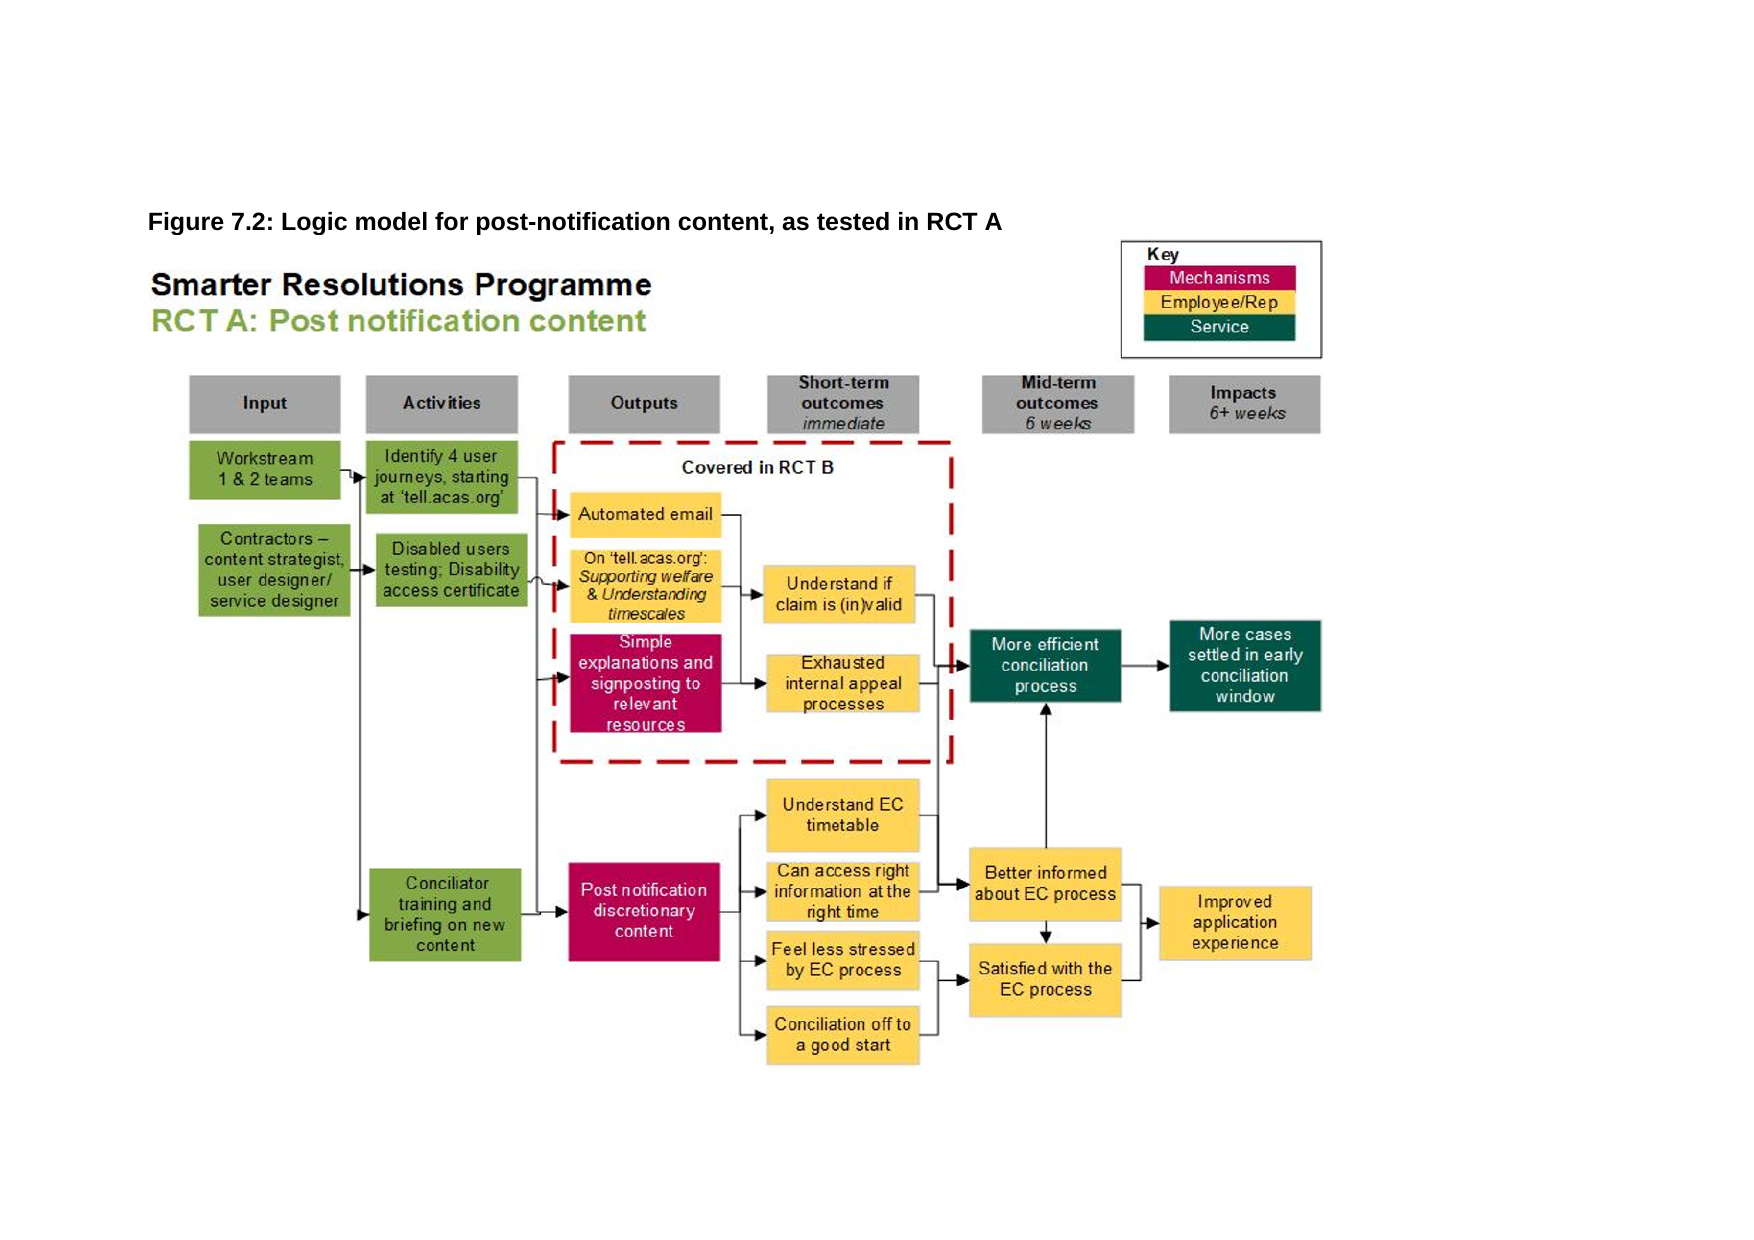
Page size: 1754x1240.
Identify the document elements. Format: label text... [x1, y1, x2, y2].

text Figure 7.2: Logic model for post-notification content, as tested in RCT A [148, 207, 1606, 235]
